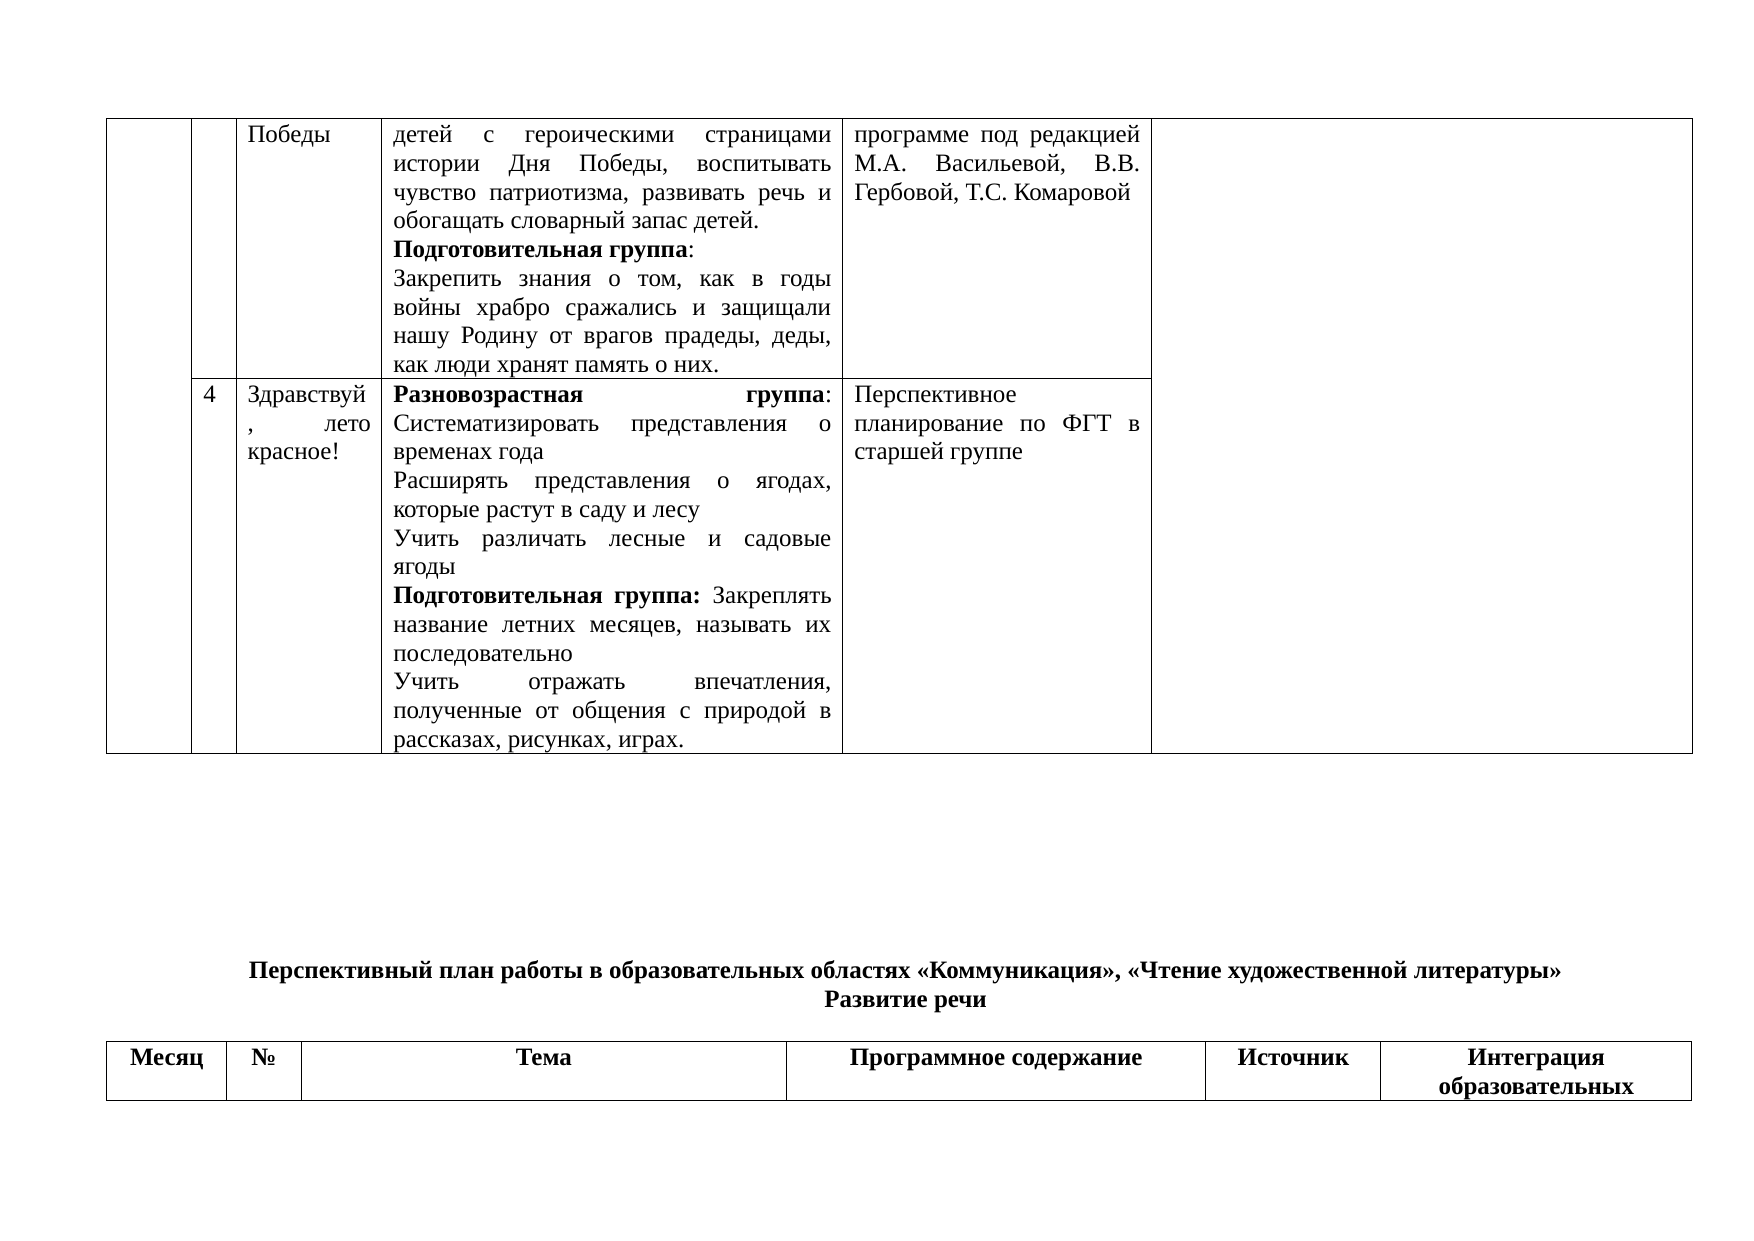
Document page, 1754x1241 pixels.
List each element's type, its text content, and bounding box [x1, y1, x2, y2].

table_header Программное содержание [787, 1042, 1205, 1100]
table_cell Перспективное планирование по ФГТ в старшей группе [843, 379, 1151, 753]
table_header Источник [1206, 1042, 1380, 1100]
table_cell Победы [237, 119, 381, 378]
table_cell детей с героическими страницами истории Дня Победы, воспитывать чувство патриотизма, развивать речь и обогащать словарный запас детей. Подготовительная группа: Закрепить знания о том, как в годы войны храбро сражались и защищали нашу Родину от врагов прадеды, деды, как люди хранят память о них. [382, 119, 842, 378]
table_header № [227, 1042, 301, 1100]
table_header Месяц [107, 1042, 226, 1100]
table_cell [192, 119, 236, 378]
table_header Интеграция образовательных [1381, 1042, 1691, 1100]
text Перспективный план работы в образовательных областях «Коммуникация», «Чтение художественной литературы» [118, 955, 1693, 984]
text Развитие речи [118, 984, 1693, 1012]
table_cell программе под редакцией М.А. Васильевой, В.В. Гербовой, Т.С. Комаровой [843, 119, 1151, 378]
table_cell 4 [192, 379, 236, 753]
table_cell [107, 119, 191, 753]
table_cell Здравствуй, лето красное! [237, 379, 381, 753]
table_cell Разновозрастная группа: Систематизировать представления о временах года Расширять представления о ягодах, которые растут в саду и лесу Учить различать лесные и садовые ягоды Подготовительная группа: Закреплять название летних месяцев, называть их последовательно Учить отражать впечатления, полученные от общения с природой в рассказах, рисунках, играх. [382, 379, 842, 753]
table_cell [1152, 119, 1692, 753]
table_header Тема [302, 1042, 786, 1100]
